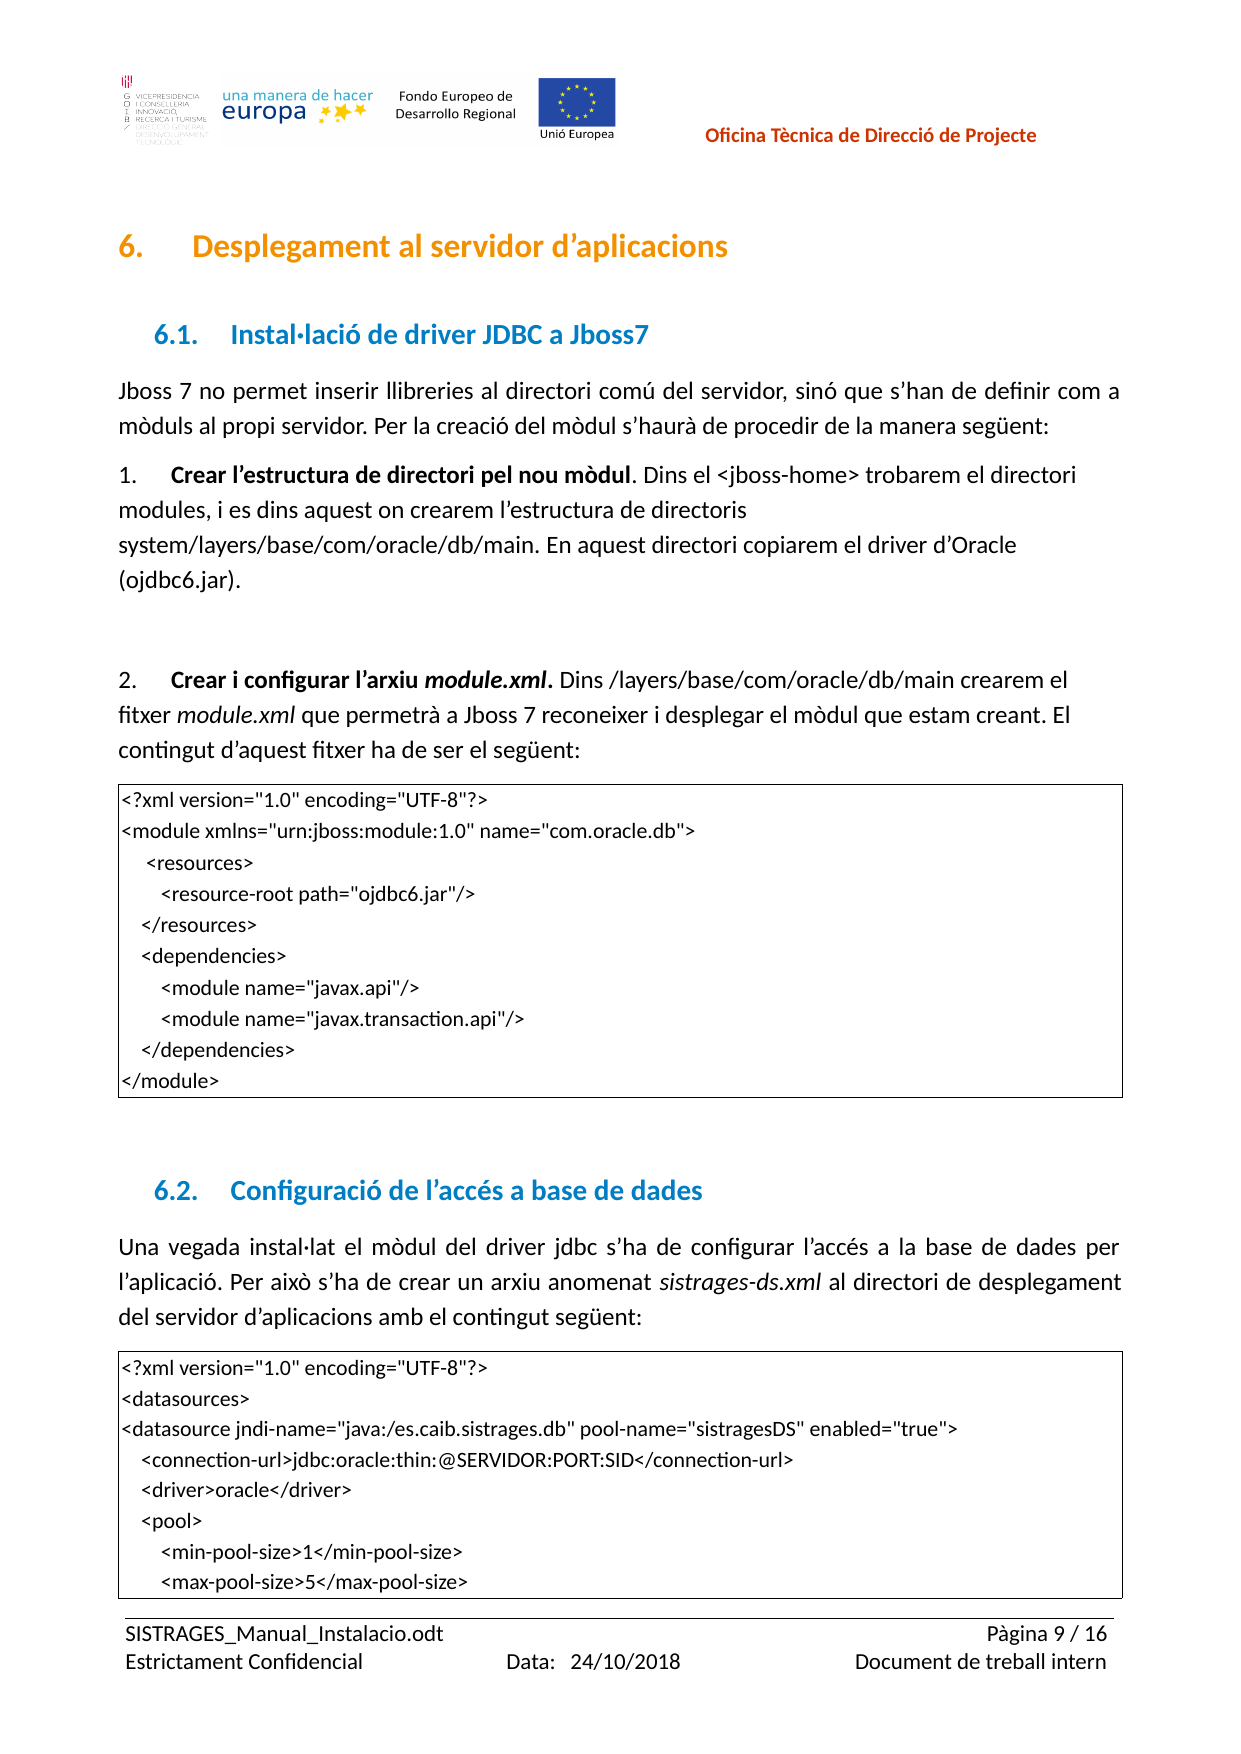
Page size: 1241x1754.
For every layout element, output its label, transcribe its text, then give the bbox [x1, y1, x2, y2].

text <resource-root path="ojdbc6.jar"/> [119, 877, 1122, 907]
text <connection-url>jdbc:oracle:thin:@SERVIDOR:PORT:SID</connection-url> [119, 1443, 1122, 1473]
text <min-pool-size>1</min-pool-size> [119, 1535, 1122, 1564]
text <module name="javax.transaction.api"/> [119, 1002, 1122, 1032]
picture [118, 73, 213, 147]
text <resources> [119, 846, 1122, 876]
text <module xmlns="urn:jboss:module:1.0" name="com.oracle.db"> [119, 815, 1122, 844]
text <pool> [119, 1504, 1122, 1534]
text <dependencies> [119, 940, 1122, 969]
subtitle Desplegament al servidor d’aplicacions [118, 225, 1122, 266]
picture [219, 73, 621, 147]
subtitle Instal·lació de driver JDBC a Jboss7 [153, 316, 1122, 351]
text 1. Crear l’estructura de directori pel nou mòdul. Dins el <jboss-home> trobarem el directori modules, i es dins aquest on crearem l’estructura de directoris system/layers/base/com/oracle/db/main. En aquest directori copiarem el driver d’Oracle (ojdbc6.jar). [81, 460, 1122, 595]
text <module name="javax.api"/> [119, 971, 1122, 1001]
text <datasource jndi-name="java:/es.caib.sistrages.db" pool-name="sistragesDS" enabled="true"> [119, 1412, 1122, 1442]
text <?xml version="1.0" encoding="UTF-8"?> [119, 1352, 1122, 1381]
text </module> [119, 1065, 1122, 1097]
text <max-pool-size>5</max-pool-size> [119, 1565, 1122, 1598]
text <datasources> [119, 1382, 1122, 1411]
subtitle Configuració de l’accés a base de dades [153, 1172, 1122, 1208]
text <?xml version="1.0" encoding="UTF-8"?> [119, 785, 1122, 813]
text 2. Crear i configurar l’arxiu module.xml. Dins /layers/base/com/oracle/db/main crearem el fitxer module.xml que permetrà a Jboss 7 reconeixer i desplegar el mòdul que estam creant. El contingut d’aquest fitxer ha de ser el següent: [81, 664, 1122, 764]
text Jboss 7 no permet inserir llibreries al directori comú del servidor, sinó que s’han de definir com a mòduls al propi servidor. Per la creació del mòdul s’haurà de procedir de la manera següent: [118, 375, 1122, 441]
text <driver>oracle</driver> [119, 1473, 1122, 1503]
text </dependencies> [119, 1033, 1122, 1063]
text </resources> [119, 908, 1122, 938]
text Una vegada instal·lat el mòdul del driver jdbc s’ha de configurar l’accés a la base de dades per l’aplicació. Per això s’ha de crear un arxiu anomenat sistrages-ds.xml al directori de desplegament del servidor d’aplicacions amb el contingut següent: [118, 1231, 1122, 1332]
